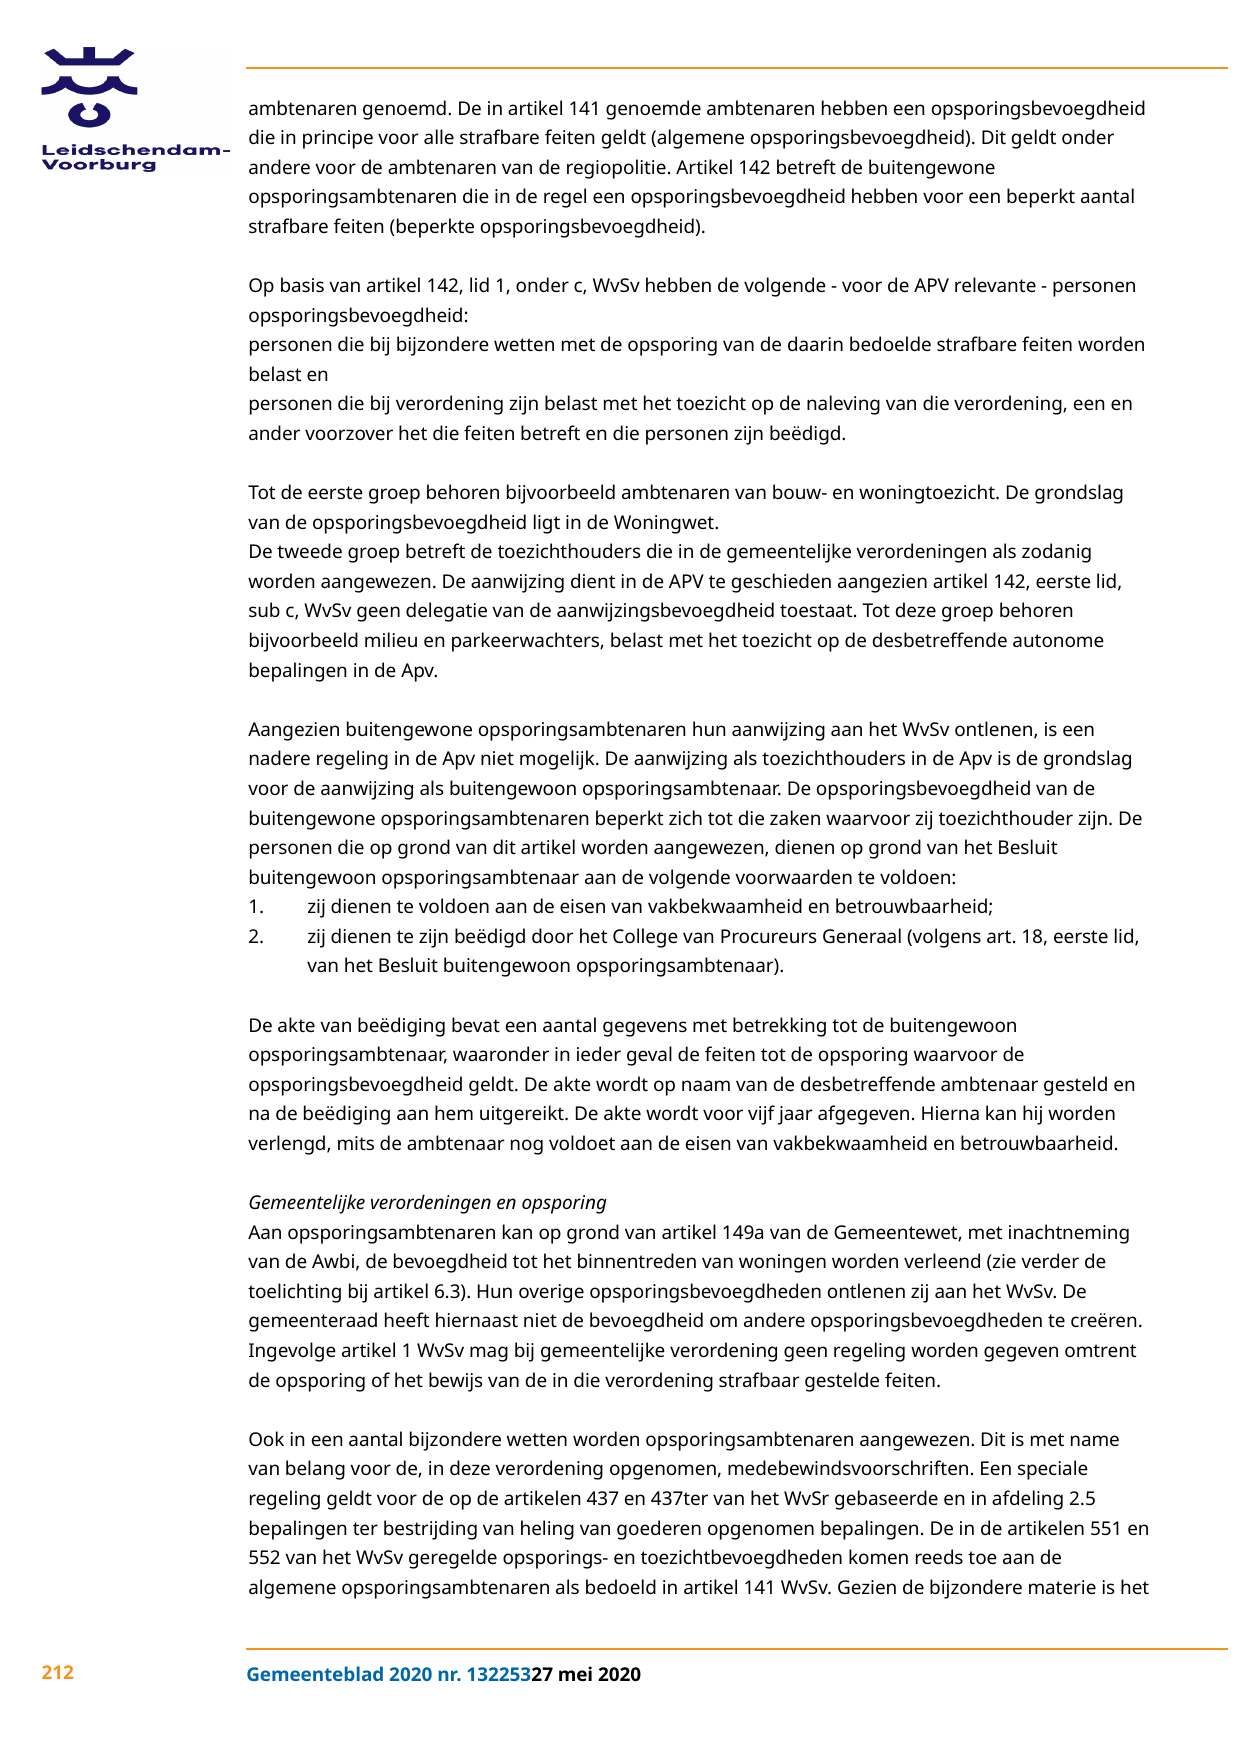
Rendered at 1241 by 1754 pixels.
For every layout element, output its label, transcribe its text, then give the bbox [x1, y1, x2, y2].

text personen die bij bijzondere wetten met de opsporing van de daarin bedoelde strafbare feiten worden belast en [248, 331, 1152, 387]
text De akte van beëdiging bevat een aantal gegevens met betrekking tot de buitengewoon opsporingsambtenaar, waaronder in ieder geval de feiten tot de opsporing waarvoor de opsporingsbevoegdheid geldt. De akte wordt op naam van de desbetreffende ambtenaar gesteld en na de beëdiging aan hem uitgereikt. De akte wordt voor vijf jaar afgegeven. Hierna kan hij worden verlengd, mits de ambtenaar nog voldoet aan de eisen van vakbekwaamheid en betrouwbaarheid. [248, 1012, 1152, 1156]
text ambtenaren genoemd. De in artikel 141 genoemde ambtenaren hebben een opsporingsbevoegdheid die in principe voor alle strafbare feiten geldt (algemene opsporingsbevoegdheid). Dit geldt onder andere voor de ambtenaren van de regiopolitie. Artikel 142 betreft de buitengewone opsporingsambtenaren die in de regel een opsporingsbevoegdheid hebben voor een beperkt aantal strafbare feiten (beperkte opsporingsbevoegdheid). [248, 95, 1152, 239]
text Aangezien buitengewone opsporingsambtenaren hun aanwijzing aan het WvSv ontlenen, is een nadere regeling in de Apv niet mogelijk. De aanwijzing als toezichthouders in de Apv is de grondslag voor de aanwijzing als buitengewoon opsporingsambtenaar. De opsporingsbevoegdheid van de buitengewone opsporingsambtenaren beperkt zich tot die zaken waarvoor zij toezichthouder zijn. De personen die op grond van dit artikel worden aangewezen, dienen op grond van het Besluit buitengewoon opsporingsambtenaar aan de volgende voorwaarden te voldoen: [248, 716, 1152, 890]
text Gemeentelijke verordeningen en opsporing [248, 1189, 1152, 1215]
text Tot de eerste groep behoren bijvoorbeeld ambtenaren van bouw- en woningtoezicht. De grondslag van de opsporingsbevoegdheid ligt in de Woningwet. [248, 479, 1152, 535]
text Aan opsporingsambtenaren kan op grond van artikel 149a van de Gemeentewet, met inachtneming van de Awbi, de bevoegdheid tot het binnentreden van woningen worden verleend (zie verder de toelichting bij artikel 6.3). Hun overige opsporingsbevoegdheden ontlenen zij aan het WvSv. De gemeenteraad heeft hiernaast niet de bevoegdheid om andere opsporingsbevoegdheden te creëren. Ingevolge artikel 1 WvSv mag bij gemeentelijke verordening geen regeling worden gegeven omtrent de opsporing of het bewijs van de in die verordening strafbaar gestelde feiten. [248, 1219, 1152, 1393]
picture [41, 47, 231, 172]
list zij dienen te voldoen aan de eisen van vakbekwaamheid en betrouwbaarheid; [248, 893, 1152, 919]
text Ook in een aantal bijzondere wetten worden opsporingsambtenaren aangewezen. Dit is met name van belang voor de, in deze verordening opgenomen, medebewindsvoorschriften. Een speciale regeling geldt voor de op de artikelen 437 en 437ter van het WvSr gebaseerde en in afdeling 2.5 bepalingen ter bestrijding van heling van goederen opgenomen bepalingen. De in de artikelen 551 en 552 van het WvSv geregelde opsporings- en toezichtbevoegdheden komen reeds toe aan de algemene opsporingsambtenaren als bedoeld in artikel 141 WvSv. Gezien de bijzondere materie is het [248, 1426, 1152, 1600]
text De tweede groep betreft de toezichthouders die in de gemeentelijke verordeningen als zodanig worden aangewezen. De aanwijzing dient in de APV te geschieden aangezien artikel 142, eerste lid, sub c, WvSv geen delegatie van de aanwijzingsbevoegdheid toestaat. Tot deze groep behoren bijvoorbeeld milieu en parkeerwachters, belast met het toezicht op de desbetreffende autonome bepalingen in de Apv. [248, 538, 1152, 683]
list zij dienen te zijn beëdigd door het College van Procureurs Generaal (volgens art. 18, eerste lid, van het Besluit buitengewoon opsporingsambtenaar). [248, 923, 1152, 978]
text personen die bij verordening zijn belast met het toezicht op de naleving van die verordening, een en ander voorzover het die feiten betreft en die personen zijn beëdigd. [248, 391, 1152, 446]
text Op basis van artikel 142, lid 1, onder c, WvSv hebben de volgende - voor de APV relevante - personen opsporingsbevoegdheid: [248, 272, 1152, 328]
